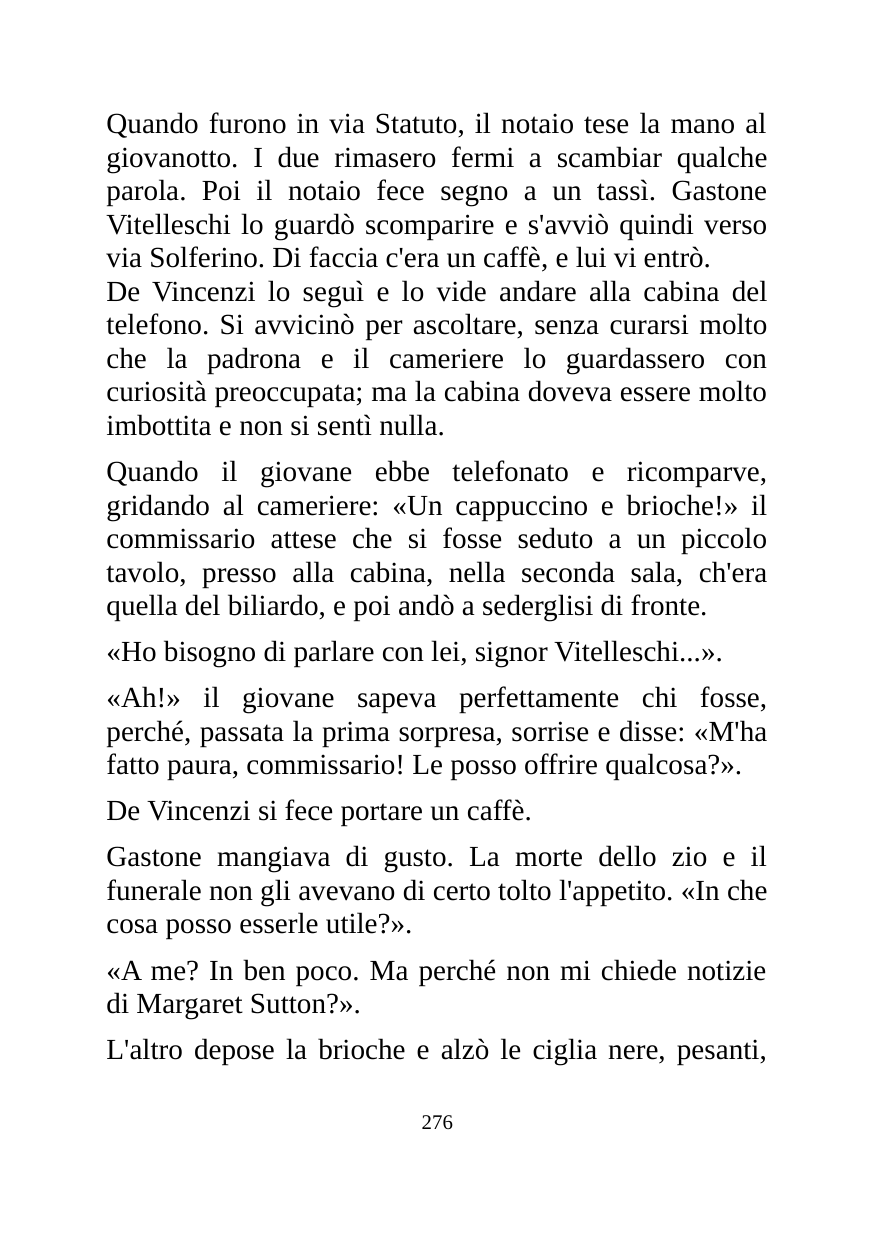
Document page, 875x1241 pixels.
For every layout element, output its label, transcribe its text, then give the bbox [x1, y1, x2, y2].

text «A me? In ben poco. Ma perché non mi chiede notizie di Margaret Sutton?». [106, 953, 768, 1020]
text Quando il giovane ebbe telefonato e ricomparve, gridando al cameriere: «Un cappuccino e brioche!» il commissario attese che si fosse seduto a un piccolo tavolo, presso alla cabina, nella seconda sala, ch'era quella del biliardo, e poi andò a sederglisi di fronte. [106, 454, 768, 622]
text «Ah!» il giovane sapeva perfettamente chi fosse, perché, passata la prima sorpresa, sorrise e disse: «M'ha fatto paura, commissario! Le posso offrire qualcosa?». [106, 680, 768, 781]
text «Ho bisogno di parlare con lei, signor Vitelleschi...». [106, 634, 768, 668]
text Gastone mangiava di gusto. La morte dello zio e il funerale non gli avevano di certo tolto l'appetito. «In che cosa posso esserle utile?». [106, 839, 768, 940]
text De Vincenzi lo seguì e lo vide andare alla cabina del telefono. Si avvicinò per ascoltare, senza curarsi molto che la padrona e il cameriere lo guardassero con curiosità preoccupata; ma la cabina doveva essere molto imbottita e non si sentì nulla. [106, 274, 768, 442]
text L'altro depose la brioche e alzò le ciglia nere, pesanti, [106, 1032, 768, 1066]
text Quando furono in via Statuto, il notaio tese la mano al giovanotto. I due rimasero fermi a scambiar qualche parola. Poi il notaio fece segno a un tassì. Gastone Vitelleschi lo guardò scomparire e s'avviò quindi verso via Solferino. Di faccia c'era un caffè, e lui vi entrò. [106, 106, 768, 274]
text De Vincenzi si fece portare un caffè. [106, 793, 768, 827]
